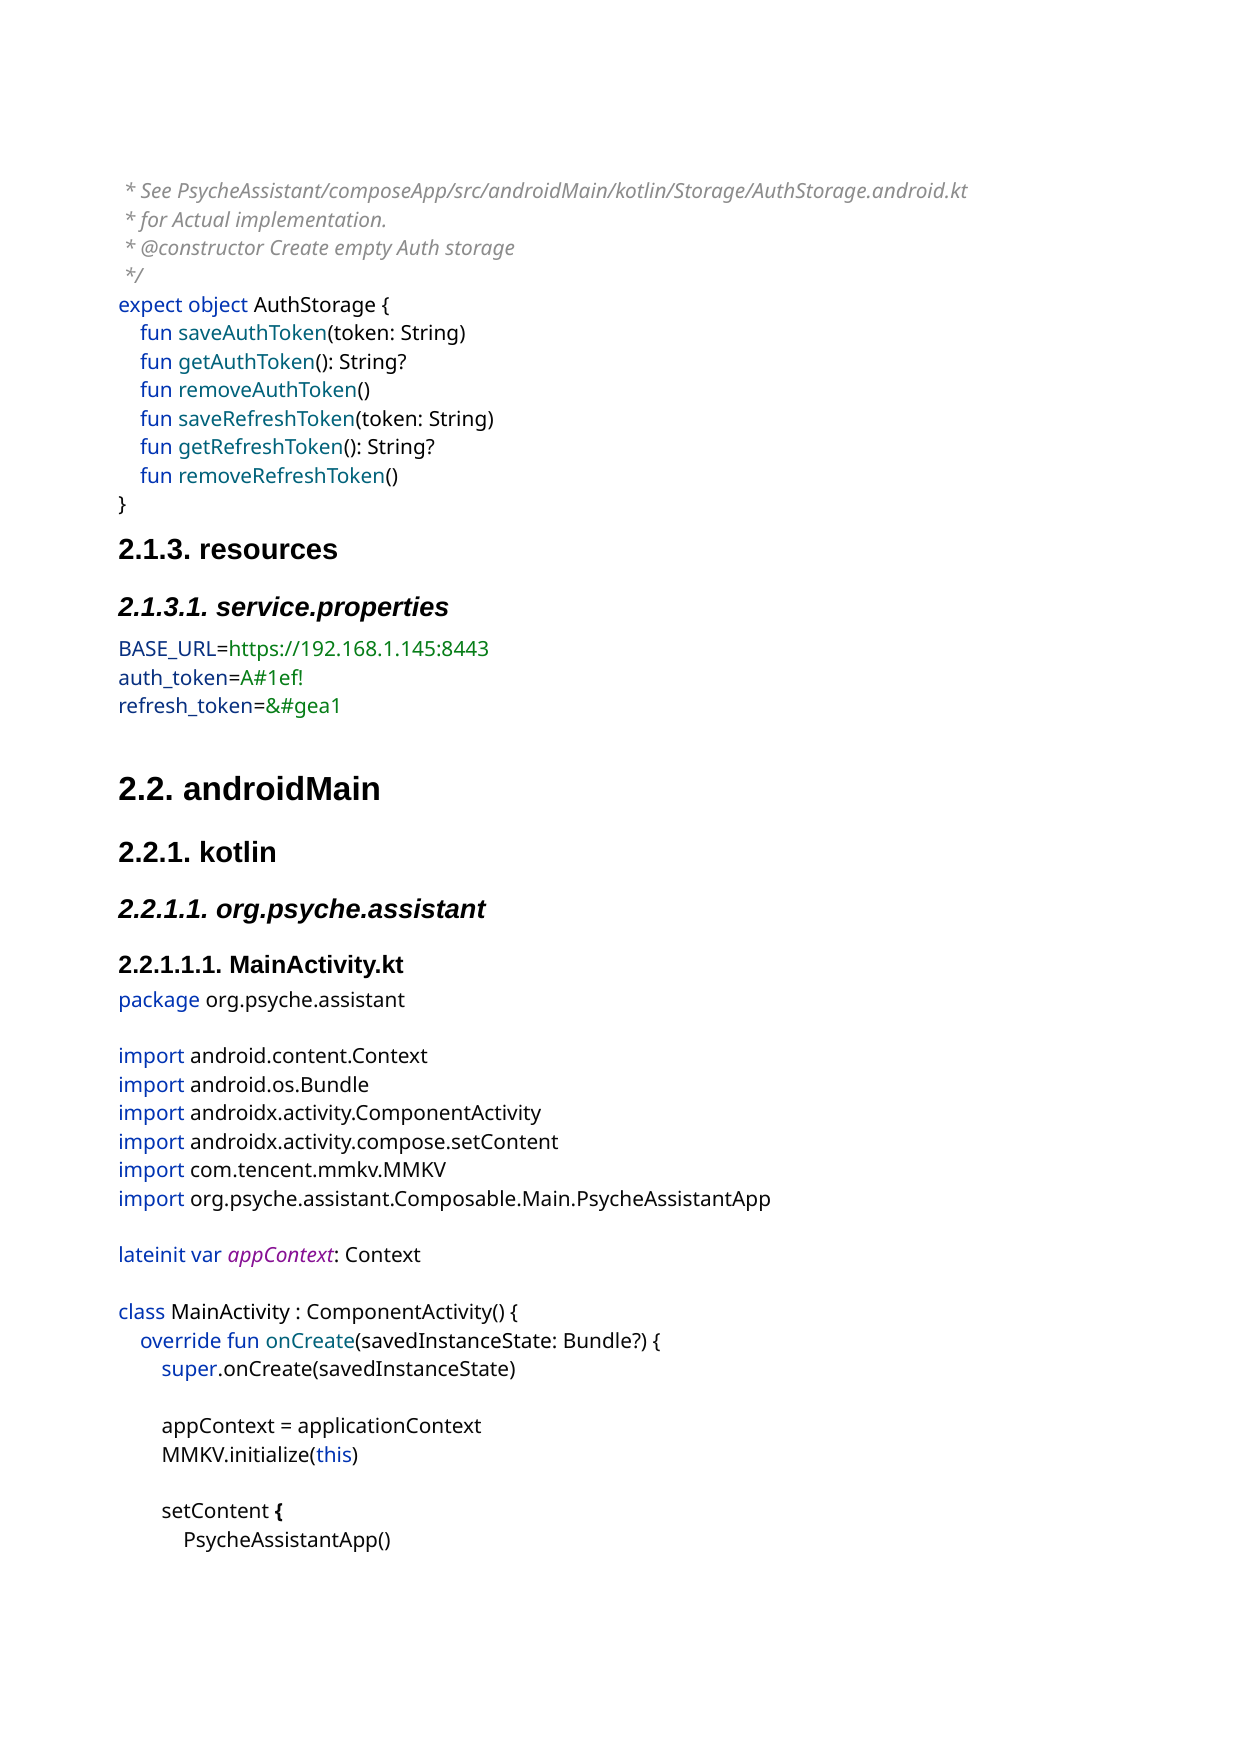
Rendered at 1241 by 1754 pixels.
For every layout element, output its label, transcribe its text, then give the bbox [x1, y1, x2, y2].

subtitle 2.2.1. kotlin [118, 835, 1122, 868]
subtitle 2.2.1.1. org.psyche.assistant [118, 893, 1122, 925]
subtitle 2.1.3. resources [118, 532, 1122, 566]
text package org.psyche.assistant import android.content.Context import android.os.Bundle import androidx.activity.ComponentActivity import androidx.activity.compose.setContent import com.tencent.mmkv.MMKV import org.psyche.assistant.Composable.Main.PsycheAssistantApp lateinit var appContext: Context class MainActivity : ComponentActivity() { override fun onCreate(savedInstanceState: Bundle?) { super.onCreate(savedInstanceState) appContext = applicationContext MMKV.initialize(this) setContent { PsycheAssistantApp() [118, 985, 1122, 1553]
subtitle 2.1.3.1. service.properties [118, 591, 1122, 622]
subtitle 2.2. androidMain [118, 769, 1122, 808]
text BASE_URL=https://192.168.1.145:8443 auth_token=A#1ef! refresh_token=&#gea1 [118, 634, 1122, 720]
subtitle 2.2.1.1.1. MainActivity.kt [118, 950, 1122, 978]
text * See PsycheAssistant/composeApp/src/androidMain/kotlin/Storage/AuthStorage.android.kt * for Actual implementation. * @constructor Create empty Auth storage */ expect object AuthStorage { fun saveAuthToken(token: String) fun getAuthToken(): String? fun removeAuthToken() fun saveRefreshToken(token: String) fun getRefreshToken(): String? fun removeRefreshToken() } [118, 176, 1122, 518]
